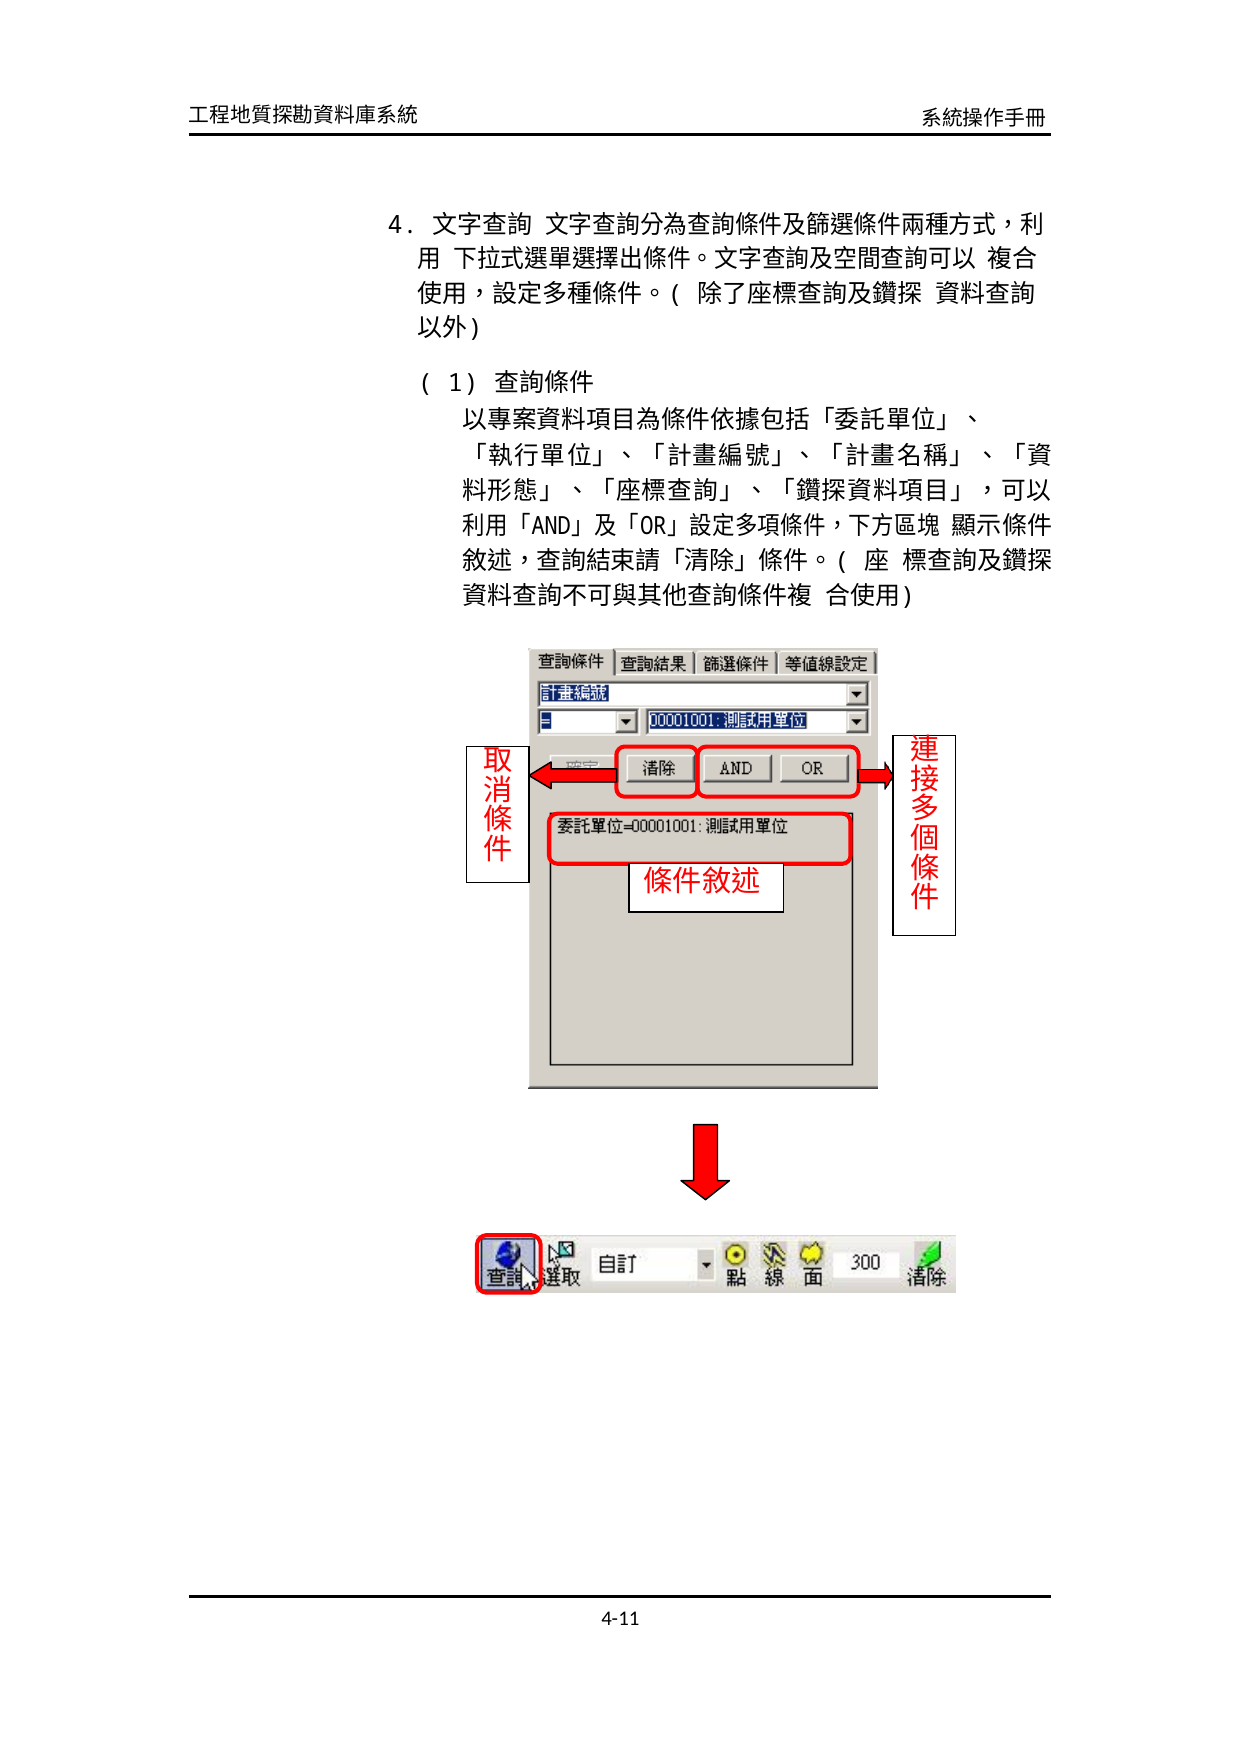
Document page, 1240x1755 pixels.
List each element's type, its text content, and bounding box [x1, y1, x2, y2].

text 4. 文字查詢 文字查詢分為查詢條件及篩選條件兩種方式，利用 下拉式選單選擇出條件。文字查詢及空間查詢可以 複合使用，設定多種條件。( 除了座標查詢及鑽探 資料查詢以外) [387, 206, 1054, 344]
picture [539, 1235, 956, 1293]
picture [619, 749, 695, 794]
text 「執行單位」、「計畫編號」、「計畫名稱」、「資 料形態」、「座標查詢」、「鑽探資料項目」，可以 利用「AND」及「OR」設定多項條件，下方區塊 顯示條件敘述，查詢結束請「清除」條件。( 座 標查詢及鑽探資料查詢不可與其他查詢條件複 合使用) [462, 437, 1052, 611]
picture [480, 1238, 538, 1290]
text 以專案資料項目為條件依據包括「委託單位」、 [462, 400, 1071, 436]
picture [700, 749, 856, 794]
text ( 1) 查詢條件 [418, 361, 1054, 400]
picture [528, 648, 892, 1089]
